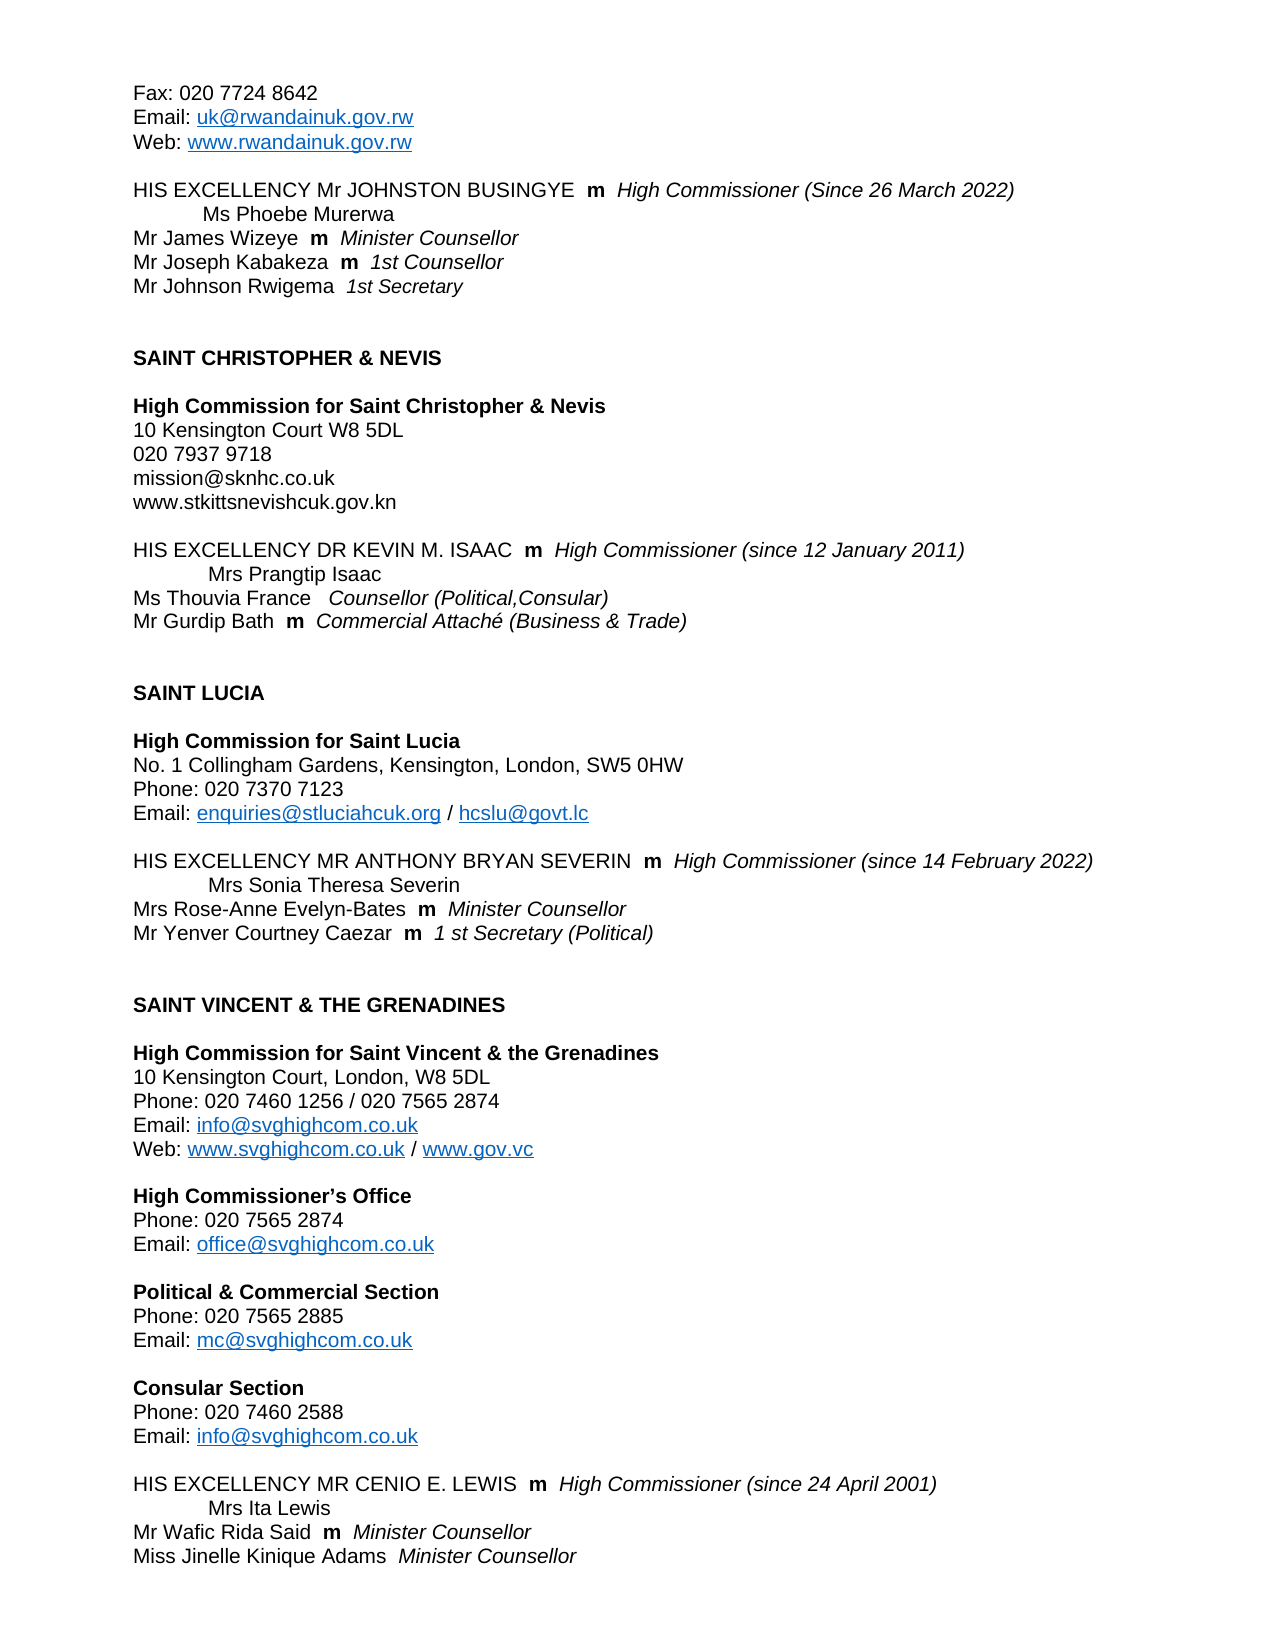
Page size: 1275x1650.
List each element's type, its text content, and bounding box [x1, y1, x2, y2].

text High Commission for Saint Lucia [133, 729, 1181, 753]
text Ms Thouvia France Counsellor (Political,Consular) [133, 585, 1181, 609]
text Consular Section [133, 1376, 1181, 1400]
text Email: office@svghighcom.co.uk [133, 1232, 1181, 1256]
text Mr Joseph Kabakeza m 1st Counsellor [133, 250, 1181, 274]
text 10 Kensington Court W8 5DL [133, 418, 1181, 442]
text Email: info@svghighcom.co.uk [133, 1112, 1181, 1136]
text Mr Gurdip Bath m Commercial Attaché (Business & Trade) [133, 609, 1181, 633]
text Miss Jinelle Kinique Adams Minister Counsellor [133, 1544, 1181, 1568]
text Mrs Sonia Theresa Severin [133, 873, 1181, 897]
text Email: uk@rwandainuk.gov.rw [133, 105, 1181, 129]
text Mr Yenver Courtney Caezar m 1 st Secretary (Political) [133, 921, 1181, 945]
text HIS EXCELLENCY MR CENIO E. LEWIS m High Commissioner (since 24 April 2001) [133, 1472, 1181, 1496]
text SAINT CHRISTOPHER & NEVIS [133, 346, 1181, 370]
text mission@sknhc.co.uk [133, 466, 1181, 489]
text Email: enquiries@stluciahcuk.org / hcslu@govt.lc [133, 801, 1181, 825]
text Phone: 020 7460 1256 / 020 7565 2874 [133, 1088, 1181, 1112]
text Web: www.rwandainuk.gov.rw [133, 130, 1181, 154]
text High Commission for Saint Christopher & Nevis [133, 394, 1181, 418]
text HIS EXCELLENCY MR ANTHONY BRYAN SEVERIN m High Commissioner (since 14 February 2022) [133, 849, 1181, 873]
text Email: mc@svghighcom.co.uk [133, 1328, 1181, 1352]
text Mrs Ita Lewis [133, 1496, 1181, 1520]
text HIS EXCELLENCY Mr JOHNSTON BUSINGYE m High Commissioner (Since 26 March 2022) [133, 178, 1181, 202]
text No. 1 Collingham Gardens, Kensington, London, SW5 0HW [133, 753, 1181, 777]
text 020 7937 9718 [133, 442, 1181, 466]
text 10 Kensington Court, London, W8 5DL [133, 1064, 1181, 1088]
text Email: info@svghighcom.co.uk [133, 1424, 1181, 1448]
text High Commissioner’s Office [133, 1184, 1181, 1208]
text Fax: 020 7724 8642 [133, 81, 1181, 105]
text Political & Commercial Section [133, 1280, 1181, 1304]
text High Commission for Saint Vincent & the Grenadines [133, 1041, 1181, 1064]
text HIS EXCELLENCY DR KEVIN M. ISAAC m High Commissioner (since 12 January 2011) [133, 537, 1181, 561]
text Mr Wafic Rida Said m Minister Counsellor [133, 1520, 1181, 1544]
text Web: www.svghighcom.co.uk / www.gov.vc [133, 1136, 1181, 1160]
text Mrs Rose-Anne Evelyn-Bates m Minister Counsellor [133, 897, 1181, 921]
text Phone: 020 7565 2874 [133, 1208, 1181, 1232]
text Phone: 020 7460 2588 [133, 1400, 1181, 1424]
subtitle SAINT LUCIA [133, 681, 1181, 705]
text Mr Johnson Rwigema 1st Secretary [133, 274, 1181, 298]
text SAINT VINCENT & THE GRENADINES [133, 993, 1181, 1017]
text Phone: 020 7370 7123 [133, 777, 1181, 801]
text Mrs Prangtip Isaac [133, 561, 1181, 585]
text Ms Phoebe Murerwa [133, 202, 1181, 226]
text www.stkittsnevishcuk.gov.kn [133, 489, 1181, 513]
text Phone: 020 7565 2885 [133, 1304, 1181, 1328]
text Mr James Wizeye m Minister Counsellor [133, 226, 1181, 250]
